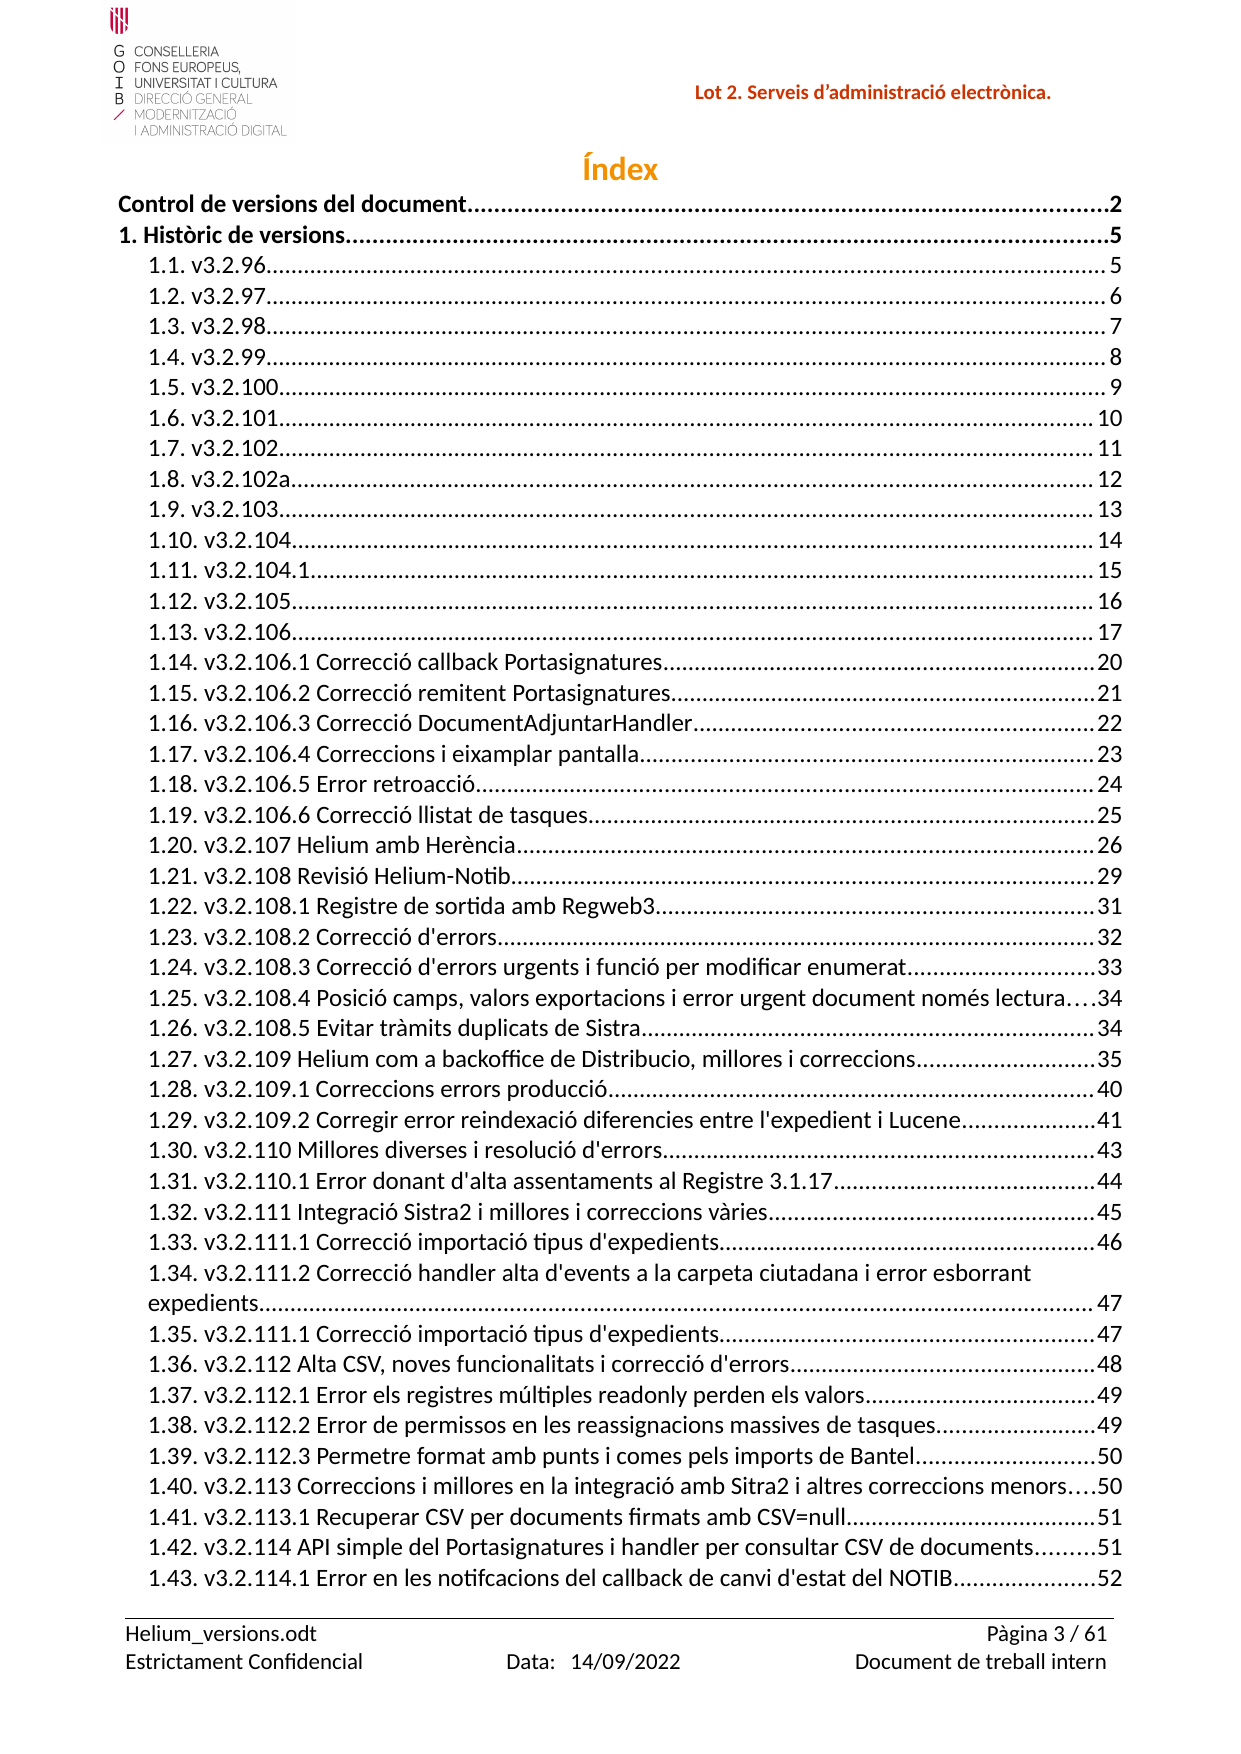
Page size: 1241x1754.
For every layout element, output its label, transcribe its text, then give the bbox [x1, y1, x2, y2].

text 1.21. v3.2.108 Revisió Helium-Notib 29 [148, 860, 1122, 890]
text 1.42. v3.2.114 API simple del Portasignatures i handler per consultar CSV de documents 51 [148, 1531, 1122, 1562]
text 1.24. v3.2.108.3 Correcció d'errors urgents i funció per modificar enumerat 33 [148, 951, 1122, 982]
text 1.28. v3.2.109.1 Correccions errors producció 40 [148, 1073, 1122, 1104]
text 1.19. v3.2.106.6 Correcció llistat de tasques 25 [148, 799, 1122, 829]
picture [100, 0, 297, 144]
text 1.17. v3.2.106.4 Correccions i eixamplar pantalla 23 [148, 738, 1122, 768]
text Índex [118, 148, 1122, 188]
text 1.14. v3.2.106.1 Correcció callback Portasignatures 20 [148, 646, 1122, 677]
text 1.10. v3.2.104 14 [148, 524, 1122, 555]
text 1.30. v3.2.110 Millores diverses i resolució d'errors 43 [148, 1134, 1122, 1165]
text 1.36. v3.2.112 Alta CSV, noves funcionalitats i correcció d'errors 48 [148, 1348, 1122, 1379]
text 1. Històric de versions 5 [118, 219, 1122, 249]
text 1.35. v3.2.111.1 Correcció importació tipus d'expedients 47 [148, 1318, 1122, 1348]
text Control de versions del document 2 [118, 188, 1122, 219]
text 1.26. v3.2.108.5 Evitar tràmits duplicats de Sistra 34 [148, 1012, 1122, 1043]
text 1.8. v3.2.102a 12 [148, 463, 1122, 494]
text 1.1. v3.2.96 5 [148, 249, 1122, 280]
text 1.13. v3.2.106 17 [148, 616, 1122, 646]
text 1.2. v3.2.97 6 [148, 280, 1122, 311]
text 1.7. v3.2.102 11 [148, 433, 1122, 463]
text 1.41. v3.2.113.1 Recuperar CSV per documents firmats amb CSV=null 51 [148, 1501, 1122, 1531]
text 1.25. v3.2.108.4 Posició camps, valors exportacions i error urgent document només lectura 34 [148, 982, 1122, 1012]
text 1.11. v3.2.104.1 15 [148, 555, 1122, 585]
text 1.43. v3.2.114.1 Error en les notifcacions del callback de canvi d'estat del NOTIB 52 [148, 1562, 1122, 1592]
text 1.29. v3.2.109.2 Corregir error reindexació diferencies entre l'expedient i Lucene 41 [148, 1104, 1122, 1134]
text 1.23. v3.2.108.2 Correcció d'errors 32 [148, 921, 1122, 951]
text 1.27. v3.2.109 Helium com a backoffice de Distribucio, millores i correccions 35 [148, 1043, 1122, 1073]
text 1.38. v3.2.112.2 Error de permissos en les reassignacions massives de tasques 49 [148, 1409, 1122, 1440]
text 1.5. v3.2.100 9 [148, 372, 1122, 402]
text 1.20. v3.2.107 Helium amb Herència 26 [148, 829, 1122, 860]
text 1.22. v3.2.108.1 Registre de sortida amb Regweb3 31 [148, 890, 1122, 921]
text 1.40. v3.2.113 Correccions i millores en la integració amb Sitra2 i altres correccions menors 50 [148, 1470, 1122, 1501]
text 1.32. v3.2.111 Integració Sistra2 i millores i correccions vàries 45 [148, 1196, 1122, 1226]
text 1.37. v3.2.112.1 Error els registres múltiples readonly perden els valors 49 [148, 1379, 1122, 1409]
text 1.16. v3.2.106.3 Correcció DocumentAdjuntarHandler 22 [148, 707, 1122, 738]
text 1.15. v3.2.106.2 Correcció remitent Portasignatures 21 [148, 677, 1122, 707]
text 1.39. v3.2.112.3 Permetre format amb punts i comes pels imports de Bantel 50 [148, 1440, 1122, 1470]
text 1.6. v3.2.101 10 [148, 402, 1122, 433]
text 1.9. v3.2.103 13 [148, 494, 1122, 524]
text 1.4. v3.2.99 8 [148, 341, 1122, 372]
text 1.31. v3.2.110.1 Error donant d'alta assentaments al Registre 3.1.17 44 [148, 1165, 1122, 1196]
text 1.18. v3.2.106.5 Error retroacció 24 [148, 768, 1122, 799]
text 1.12. v3.2.105 16 [148, 585, 1122, 616]
text 1.33. v3.2.111.1 Correcció importació tipus d'expedients 46 [148, 1226, 1122, 1257]
text 1.34. v3.2.111.2 Correcció handler alta d'events a la carpeta ciutadana i error esborrant expedients 47 [148, 1257, 1122, 1318]
text 1.3. v3.2.98 7 [148, 311, 1122, 341]
